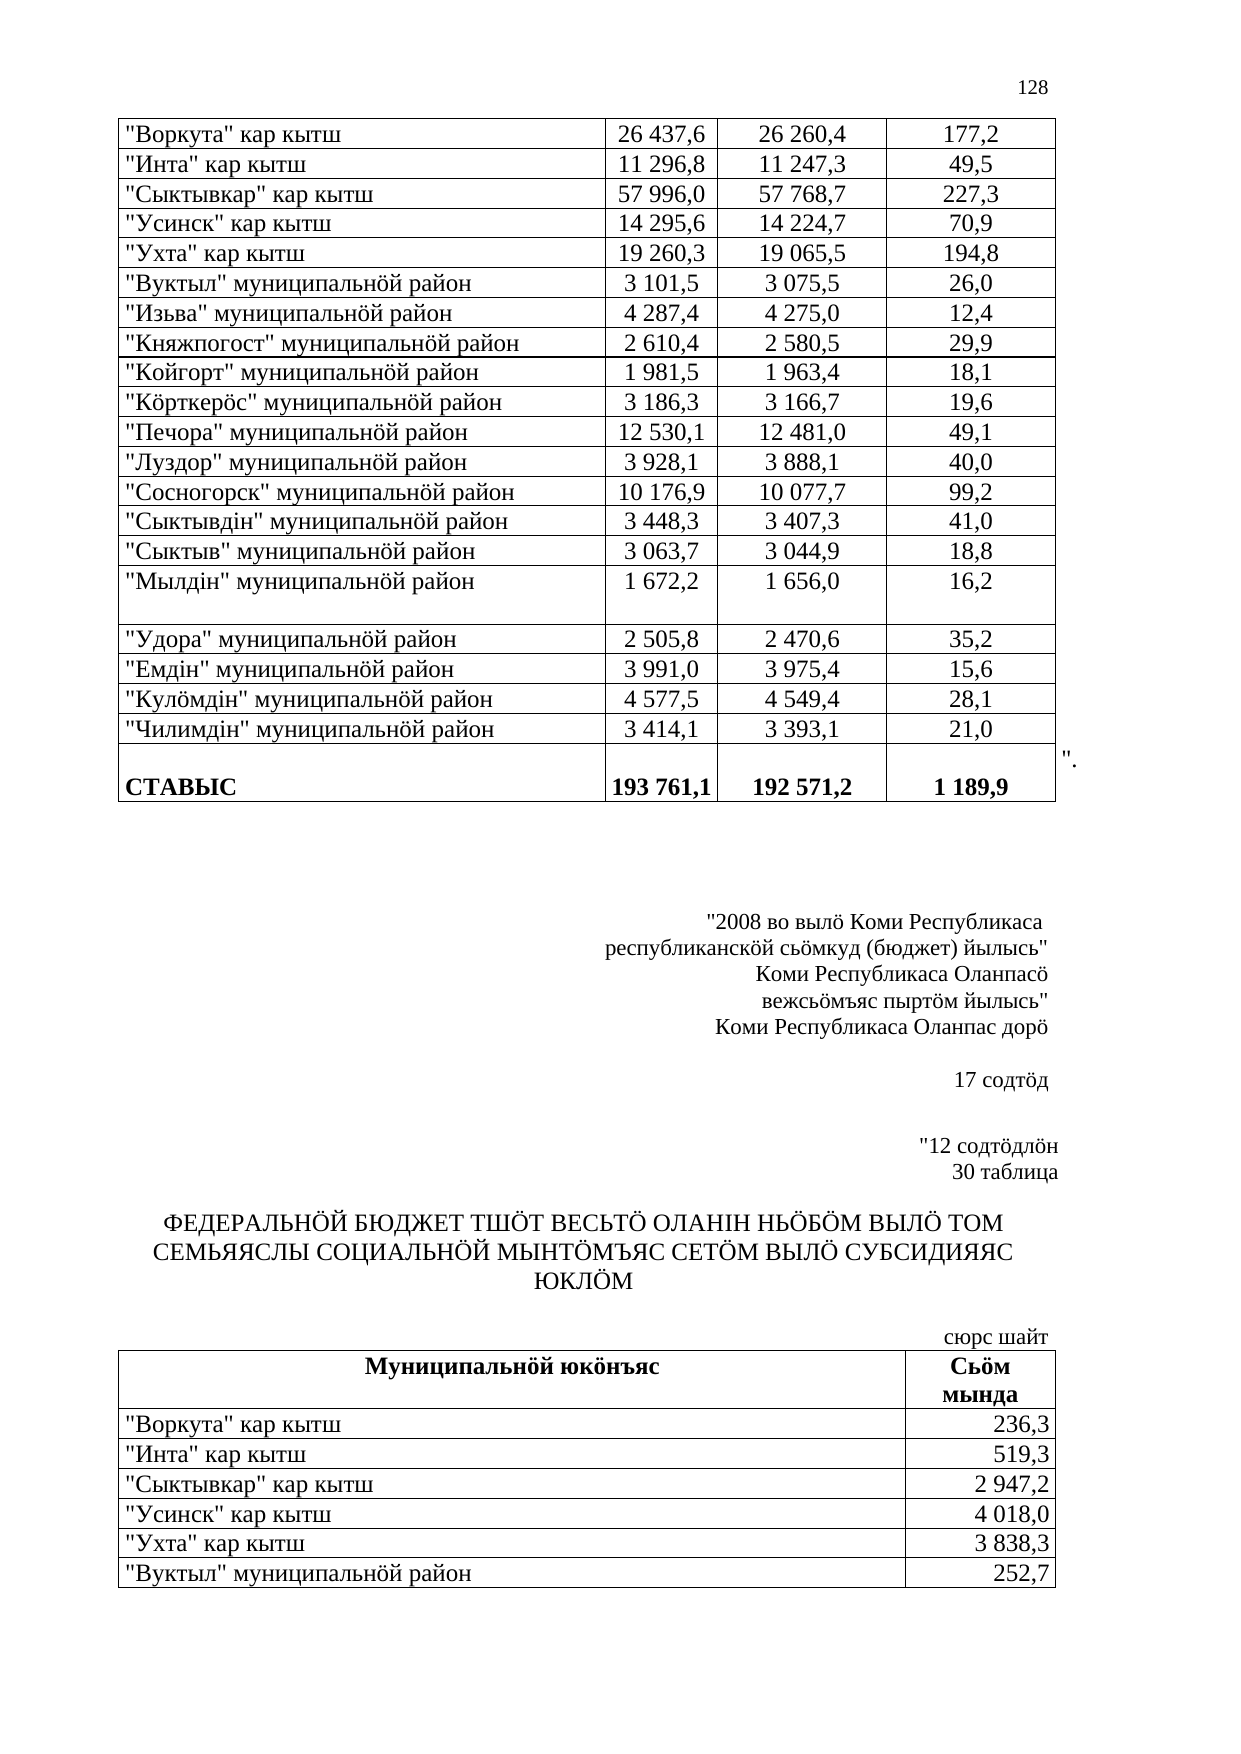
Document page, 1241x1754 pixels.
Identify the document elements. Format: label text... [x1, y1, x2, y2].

table_cell 12 530,1 [606, 417, 717, 446]
table_cell 26 437,6 [606, 119, 717, 148]
table_cell [1056, 1408, 1093, 1438]
table_cell 3 407,3 [718, 506, 886, 535]
table_cell 252,7 [906, 1558, 1055, 1587]
table_cell [1056, 713, 1093, 743]
table_cell "Чилимдiн" муниципальнöй район [119, 714, 605, 743]
table_cell [1056, 148, 1093, 178]
table_cell 57 996,0 [606, 179, 717, 207]
table_cell 26,0 [887, 268, 1055, 297]
table_cell 236,3 [906, 1409, 1055, 1438]
table_cell "Кулöмдiн" муниципальнöй район [119, 684, 605, 713]
table_cell [1056, 1557, 1093, 1587]
table_cell "Вуктыл" муниципальнöй район [119, 1558, 905, 1587]
table_cell 12 481,0 [718, 417, 886, 446]
table_cell [1056, 178, 1093, 207]
table_cell [1056, 1438, 1093, 1468]
table_cell 1 189,9 [887, 744, 1055, 801]
table_cell 3 975,4 [718, 654, 886, 683]
table_cell [1056, 327, 1093, 356]
table_cell 26 260,4 [718, 119, 886, 148]
table_cell [1056, 416, 1093, 446]
table_cell "Воркута" кар кытш [119, 1409, 905, 1438]
table_cell 227,3 [887, 179, 1055, 207]
table_cell 4 287,4 [606, 298, 717, 327]
table_cell "Инта" кар кытш [119, 1439, 905, 1468]
table_cell 49,1 [887, 417, 1055, 446]
table_cell [1056, 535, 1093, 565]
table_cell 14 295,6 [606, 209, 717, 237]
table_cell "Печора" муниципальнöй район [119, 417, 605, 446]
table_cell "Сосногорск" муниципальнöй район [119, 477, 605, 505]
table_cell 3 991,0 [606, 654, 717, 683]
table_cell 19 065,5 [718, 238, 886, 267]
table_cell [1056, 683, 1093, 713]
text "12 содтöдлöн [118, 1132, 1058, 1158]
text Коми Республикаса Оланпасö [118, 960, 1048, 987]
table_cell 16,2 [887, 566, 1055, 623]
table_cell [1056, 237, 1093, 267]
table_cell 3 101,5 [606, 268, 717, 297]
table_cell "Луздор" муниципальнöй район [119, 447, 605, 476]
table_cell [1056, 505, 1093, 535]
table_cell 194,8 [887, 238, 1055, 267]
text ФЕДЕРАЛЬНÖЙ БЮДЖЕТ ТШÖТ ВЕСЬТÖ ОЛАНIН НЬÖБÖМ ВЫЛÖ ТОМ СЕМЬЯЯСЛЫ СОЦИАЛЬНÖЙ МЫНТÖМЪЯС СЕТÖМ ВЫЛÖ СУБСИДИЯЯС ЮКЛÖМ [118, 1208, 1048, 1295]
table_cell [1056, 476, 1093, 505]
table_cell [1056, 1498, 1093, 1527]
table_cell 2 947,2 [906, 1469, 1055, 1498]
table_cell [1056, 624, 1093, 653]
table_cell "Усинск" кар кытш [119, 1499, 905, 1527]
table_cell 192 571,2 [718, 744, 886, 801]
text республиканскöй сьöмкуд (бюджет) йылысь" [118, 934, 1048, 960]
table_cell 4 577,5 [606, 684, 717, 713]
table_cell 3 075,5 [718, 268, 886, 297]
text 17 содтöд [118, 1066, 1048, 1092]
table_cell 3 393,1 [718, 714, 886, 743]
table_cell 193 761,1 [606, 744, 717, 801]
table_cell [1056, 208, 1093, 237]
table_cell 177,2 [887, 119, 1055, 148]
table_cell [1056, 1528, 1093, 1557]
text "2008 во вылö Коми Республикаса [118, 908, 1048, 934]
table_cell "Мылдiн" муниципальнöй район [119, 566, 605, 623]
text 30 таблица [118, 1158, 1058, 1184]
table_cell 1 963,4 [718, 358, 886, 386]
table_cell "Сыктывкар" кар кытш [119, 1469, 905, 1498]
table_cell 3 928,1 [606, 447, 717, 476]
table_cell [1056, 446, 1093, 476]
table_cell 1 656,0 [718, 566, 886, 623]
table_cell 2 610,4 [606, 328, 717, 356]
table_cell 19 260,3 [606, 238, 717, 267]
table_cell 2 580,5 [718, 328, 886, 356]
table_cell 10 077,7 [718, 477, 886, 505]
table_cell "Емдiн" муниципальнöй район [119, 654, 605, 683]
table_header Сьöм мында [906, 1351, 1055, 1408]
table_cell "Сыктывдiн" муниципальнöй район [119, 506, 605, 535]
table_cell 49,5 [887, 149, 1055, 178]
table_cell 15,6 [887, 654, 1055, 683]
table_cell 11 247,3 [718, 149, 886, 178]
table_cell 28,1 [887, 684, 1055, 713]
table_cell 3 063,7 [606, 536, 717, 565]
table_cell 12,4 [887, 298, 1055, 327]
table_cell 19,6 [887, 387, 1055, 416]
table_cell "Удора" муниципальнöй район [119, 625, 605, 653]
table_cell 3 448,3 [606, 506, 717, 535]
table_cell 3 838,3 [906, 1529, 1055, 1557]
table_cell 14 224,7 [718, 209, 886, 237]
table_cell 70,9 [887, 209, 1055, 237]
table_cell 40,0 [887, 447, 1055, 476]
table_cell [1056, 118, 1093, 148]
table_cell 11 296,8 [606, 149, 717, 178]
table_cell ". [1056, 743, 1093, 801]
table_cell 57 768,7 [718, 179, 886, 207]
text вежсьöмъяс пыртöм йылысь" [118, 987, 1048, 1013]
table_cell [1056, 297, 1093, 327]
table_cell 2 505,8 [606, 625, 717, 653]
table_cell 41,0 [887, 506, 1055, 535]
table_cell 3 186,3 [606, 387, 717, 416]
table_cell 519,3 [906, 1439, 1055, 1468]
text сюрс шайт [118, 1323, 1048, 1350]
table_cell СТАВЫС [119, 744, 605, 801]
table_cell 2 470,6 [718, 625, 886, 653]
table_cell [1056, 1468, 1093, 1498]
table_cell 3 044,9 [718, 536, 886, 565]
table_cell 4 018,0 [906, 1499, 1055, 1527]
table_cell 21,0 [887, 714, 1055, 743]
table_cell 3 414,1 [606, 714, 717, 743]
table_cell 29,9 [887, 328, 1055, 356]
table_cell 18,1 [887, 358, 1055, 386]
table_cell [1056, 386, 1093, 416]
table_cell 4 275,0 [718, 298, 886, 327]
text Коми Республикаса Оланпас дорö [118, 1013, 1048, 1039]
table_cell [1056, 653, 1093, 683]
table_cell "Сыктыв" муниципальнöй район [119, 536, 605, 565]
table_cell 1 672,2 [606, 566, 717, 623]
table_cell 3 888,1 [718, 447, 886, 476]
table_cell 3 166,7 [718, 387, 886, 416]
table_cell [1056, 565, 1093, 623]
table_cell 35,2 [887, 625, 1055, 653]
table_header [1056, 1350, 1093, 1408]
table_cell 99,2 [887, 477, 1055, 505]
table_cell 4 549,4 [718, 684, 886, 713]
table_cell [1056, 267, 1093, 297]
table_cell 18,8 [887, 536, 1055, 565]
table_cell "Ухта" кар кытш [119, 1529, 905, 1557]
table_cell [1056, 356, 1093, 386]
table_header Муниципальнöй юкöнъяс [119, 1351, 905, 1408]
table_cell 1 981,5 [606, 358, 717, 386]
table_cell "Воркута" кар кытш [119, 119, 605, 148]
table_cell 10 176,9 [606, 477, 717, 505]
